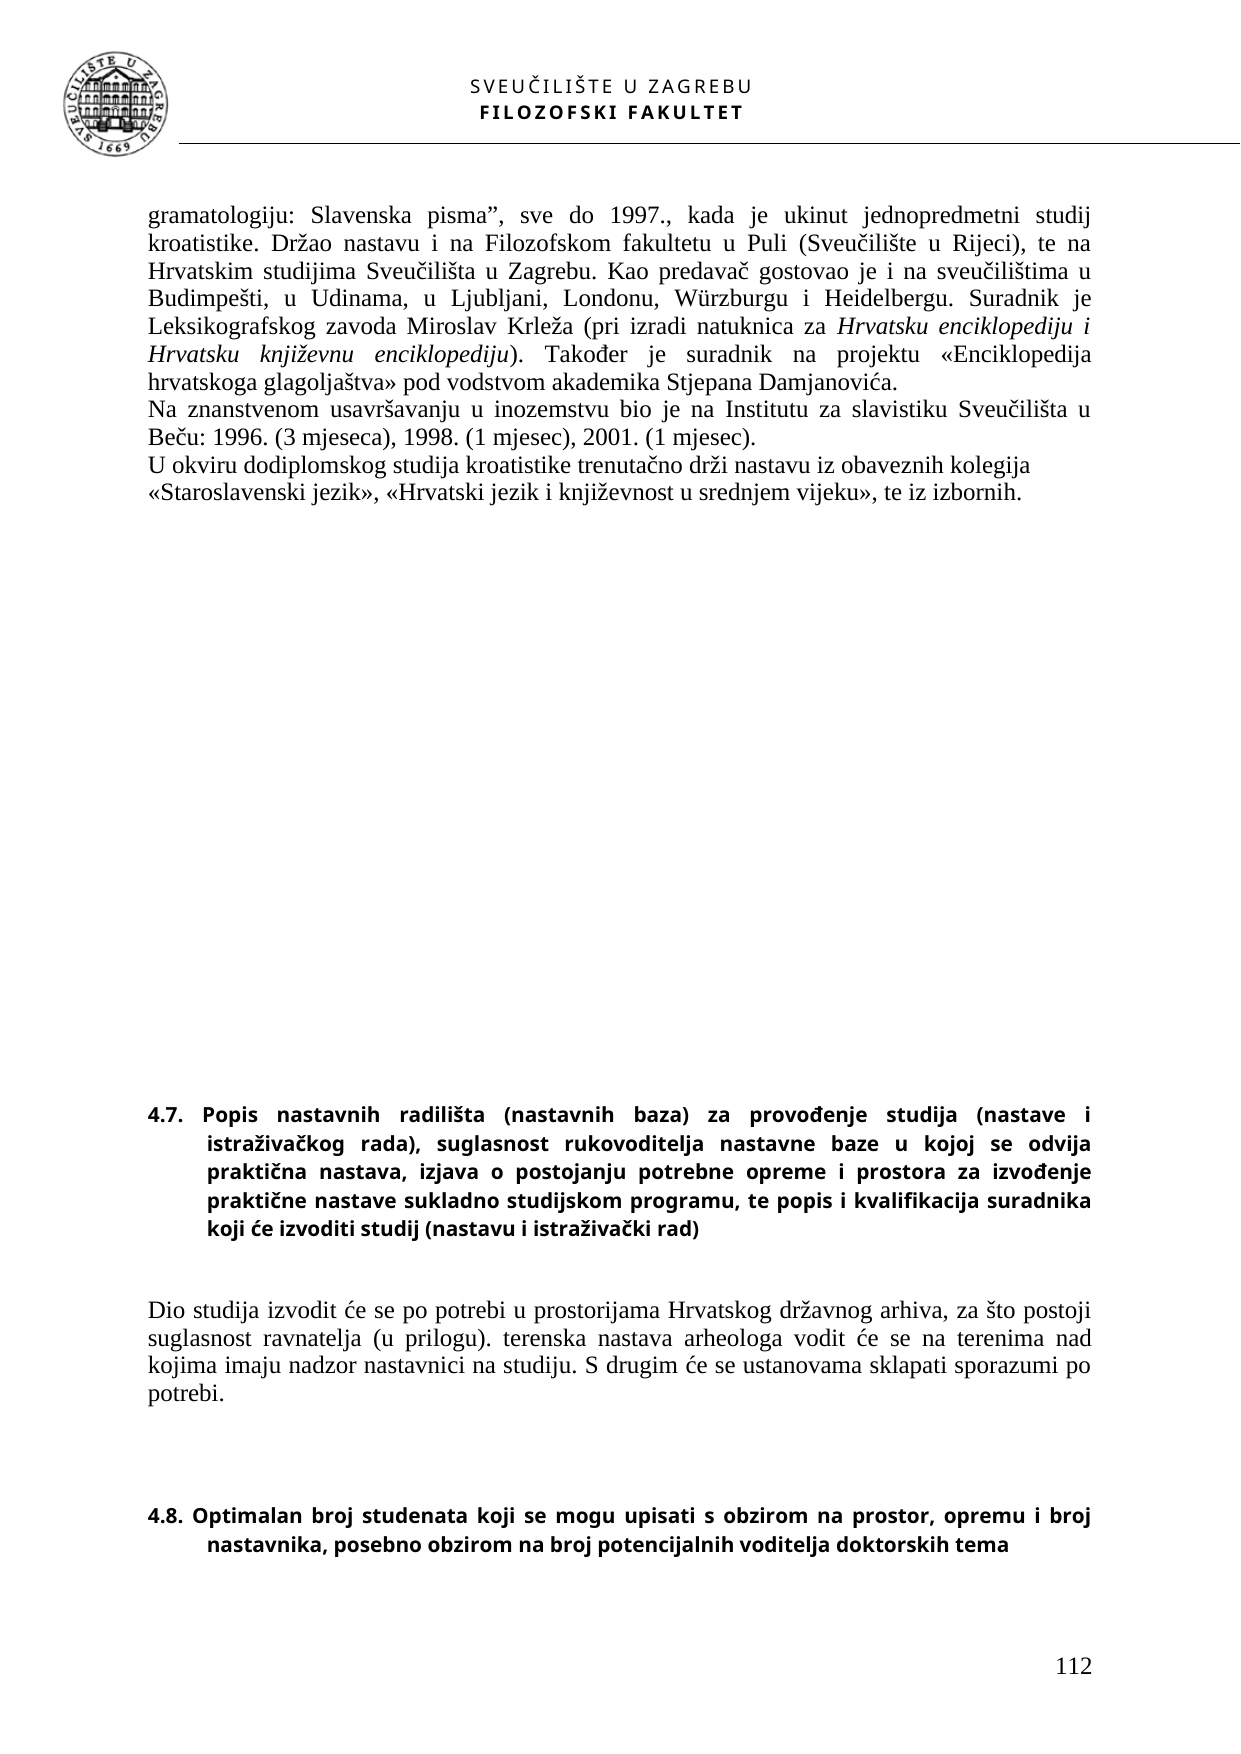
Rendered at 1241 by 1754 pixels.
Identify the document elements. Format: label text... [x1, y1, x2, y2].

picture [60, 48, 170, 157]
text gramatologiju: Slavenska pisma”, sve do 1997., kada je ukinut jednopredmetni studij kroatistike. Držao nastavu i na Filozofskom fakultetu u Puli (Sveučilište u Rijeci), te na Hrvatskim studijima Sveučilišta u Zagrebu. Kao predavač gostovao je i na sveučilištima u Budimpešti, u Udinama, u Ljubljani, Londonu, Würzburgu i Heidelbergu. Suradnik je Leksikografskog zavoda Miroslav Krleža (pri izradi natuknica za Hrvatsku enciklopediju i Hrvatsku književnu enciklopediju). Također je suradnik na projektu «Enciklopedija hrvatskoga glagoljaštva» pod vodstvom akademika Stjepana Damjanovića. [148, 201, 1092, 395]
text 4.7. Popis nastavnih radilišta (nastavnih baza) za provođenje studija (nastave i istraživačkog rada), suglasnost rukovoditelja nastavne baze u kojoj se odvija praktična nastava, izjava o postojanju potrebne opreme i prostora za izvođenje praktične nastave sukladno studijskom programu, te popis i kvalifikacija suradnika koji će izvoditi studij (nastavu i istraživački rad) [148, 1101, 1093, 1243]
text Dio studija izvodit će se po potrebi u prostorijama Hrvatskog državnog arhiva, za što postoji suglasnost ravnatelja (u prilogu). terenska nastava arheologa vodit će se na terenima nad kojima imaju nadzor nastavnici na studiju. S drugim će se ustanovama sklapati sporazumi po potrebi. [148, 1296, 1093, 1407]
text 4.8. Optimalan broj studenata koji se mogu upisati s obzirom na prostor, opremu i broj nastavnika, posebno obzirom na broj potencijalnih voditelja doktorskih tema [148, 1501, 1093, 1558]
text U okviru dodiplomskog studija kroatistike trenutačno drži nastavu iz obaveznih kolegija «Staroslavenski jezik», «Hrvatski jezik i književnost u srednjem vijeku», te iz izbornih. [148, 451, 1092, 506]
text Na znanstvenom usavršavanju u inozemstvu bio je na Institutu za slavistiku Sveučilišta u Beču: 1996. (3 mjeseca), 1998. (1 mjesec), 2001. (1 mjesec). [148, 395, 1092, 451]
